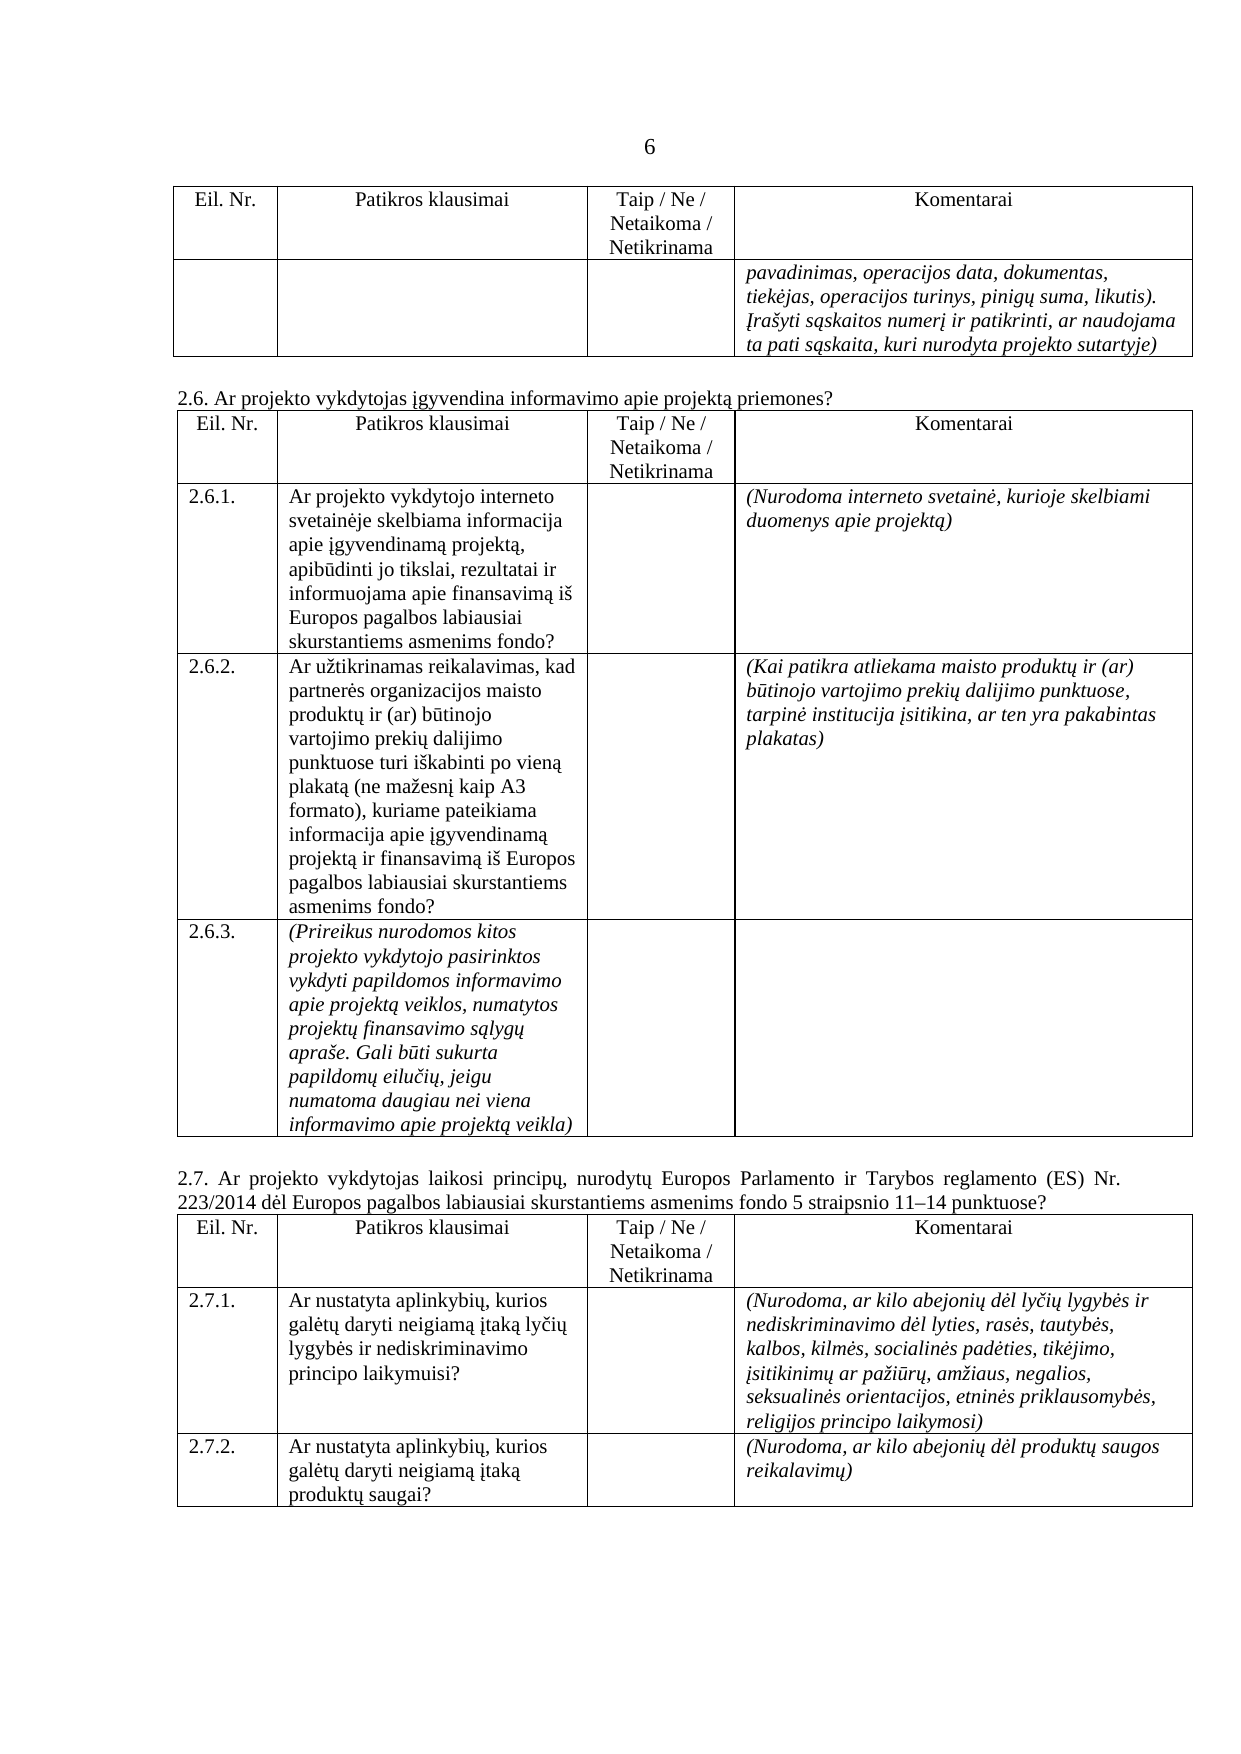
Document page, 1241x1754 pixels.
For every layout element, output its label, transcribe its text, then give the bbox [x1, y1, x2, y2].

table_cell (Kai patikra atliekama maisto produktų ir (ar) būtinojo vartojimo prekių dalijimo punktuose, tarpinė institucija įsitikina, ar ten yra pakabintas plakatas) [736, 654, 1192, 918]
table_cell [588, 920, 734, 1136]
table_cell [588, 1434, 734, 1506]
table_cell 2.6.2. [178, 654, 277, 918]
text 2.7. Ar projekto vykdytojas laikosi principų, nurodytų Europos Parlamento ir Tarybos reglamento (ES) Nr. 223/2014 dėl Europos pagalbos labiausiai skurstantiems asmenims fondo 5 straipsnio 11–14 punktuose? [177, 1166, 1122, 1214]
table_header Komentarai [735, 187, 1192, 259]
table_cell [588, 484, 734, 653]
table_cell (Prireikus nurodomos kitos projekto vykdytojo pasirinktos vykdyti papildomos informavimo apie projektą veiklos, numatytos projektų finansavimo sąlygų apraše. Gali būti sukurta papildomų eilučių, jeigu numatoma daugiau nei viena informavimo apie projektą veikla) [278, 920, 587, 1136]
table_header Komentarai [735, 1215, 1192, 1287]
table_cell [588, 260, 734, 356]
table_cell [588, 1288, 734, 1433]
table_cell Ar nustatyta aplinkybių, kurios galėtų daryti neigiamą įtaką lyčių lygybės ir nediskriminavimo principo laikymuisi? [278, 1288, 587, 1433]
text 2.6. Ar projekto vykdytojas įgyvendina informavimo apie projektą priemones? [177, 386, 1122, 410]
table_cell Ar užtikrinamas reikalavimas, kad partnerės organizacijos maisto produktų ir (ar) būtinojo vartojimo prekių dalijimo punktuose turi iškabinti po vieną plakatą (ne mažesnį kaip A3 formato), kuriame pateikiama informacija apie įgyvendinamą projektą ir finansavimą iš Europos pagalbos labiausiai skurstantiems asmenims fondo? [278, 654, 587, 918]
table_cell (Nurodoma interneto svetainė, kurioje skelbiami duomenys apie projektą) [736, 484, 1192, 653]
table_cell [588, 654, 734, 918]
table_cell (Nurodoma, ar kilo abejonių dėl produktų saugos reikalavimų) [735, 1434, 1192, 1506]
table_cell Ar nustatyta aplinkybių, kurios galėtų daryti neigiamą įtaką produktų saugai? [278, 1434, 587, 1506]
table_cell 2.6.3. [178, 920, 277, 1136]
table_header Patikros klausimai [278, 187, 587, 259]
table_cell pavadinimas, operacijos data, dokumentas, tiekėjas, operacijos turinys, pinigų suma, likutis). Įrašyti sąskaitos numerį ir patikrinti, ar naudojama ta pati sąskaita, kuri nurodyta projekto sutartyje) [735, 260, 1192, 356]
table_header Komentarai [736, 411, 1192, 483]
table_cell 2.7.1. [178, 1288, 277, 1433]
table_cell [736, 920, 1192, 1136]
table_cell [174, 260, 277, 356]
table_cell 2.6.1. [178, 484, 277, 653]
table_header Patikros klausimai [278, 411, 587, 483]
table_cell [278, 260, 587, 356]
table_header Patikros klausimai [278, 1215, 587, 1287]
table_header Taip / Ne / Netaikoma / Netikrinama [588, 1215, 734, 1287]
table_cell Ar projekto vykdytojo interneto svetainėje skelbiama informacija apie įgyvendinamą projektą, apibūdinti jo tikslai, rezultatai ir informuojama apie finansavimą iš Europos pagalbos labiausiai skurstantiems asmenims fondo? [278, 484, 587, 653]
table_header Taip / Ne / Netaikoma / Netikrinama [588, 411, 734, 483]
table_header Eil. Nr. [178, 411, 277, 483]
table_cell 2.7.2. [178, 1434, 277, 1506]
table_header Eil. Nr. [174, 187, 277, 259]
table_cell (Nurodoma, ar kilo abejonių dėl lyčių lygybės ir nediskriminavimo dėl lyties, rasės, tautybės, kalbos, kilmės, socialinės padėties, tikėjimo, įsitikinimų ar pažiūrų, amžiaus, negalios, seksualinės orientacijos, etninės priklausomybės, religijos principo laikymosi) [735, 1288, 1192, 1433]
table_header Taip / Ne / Netaikoma / Netikrinama [588, 187, 734, 259]
table_header Eil. Nr. [178, 1215, 277, 1287]
